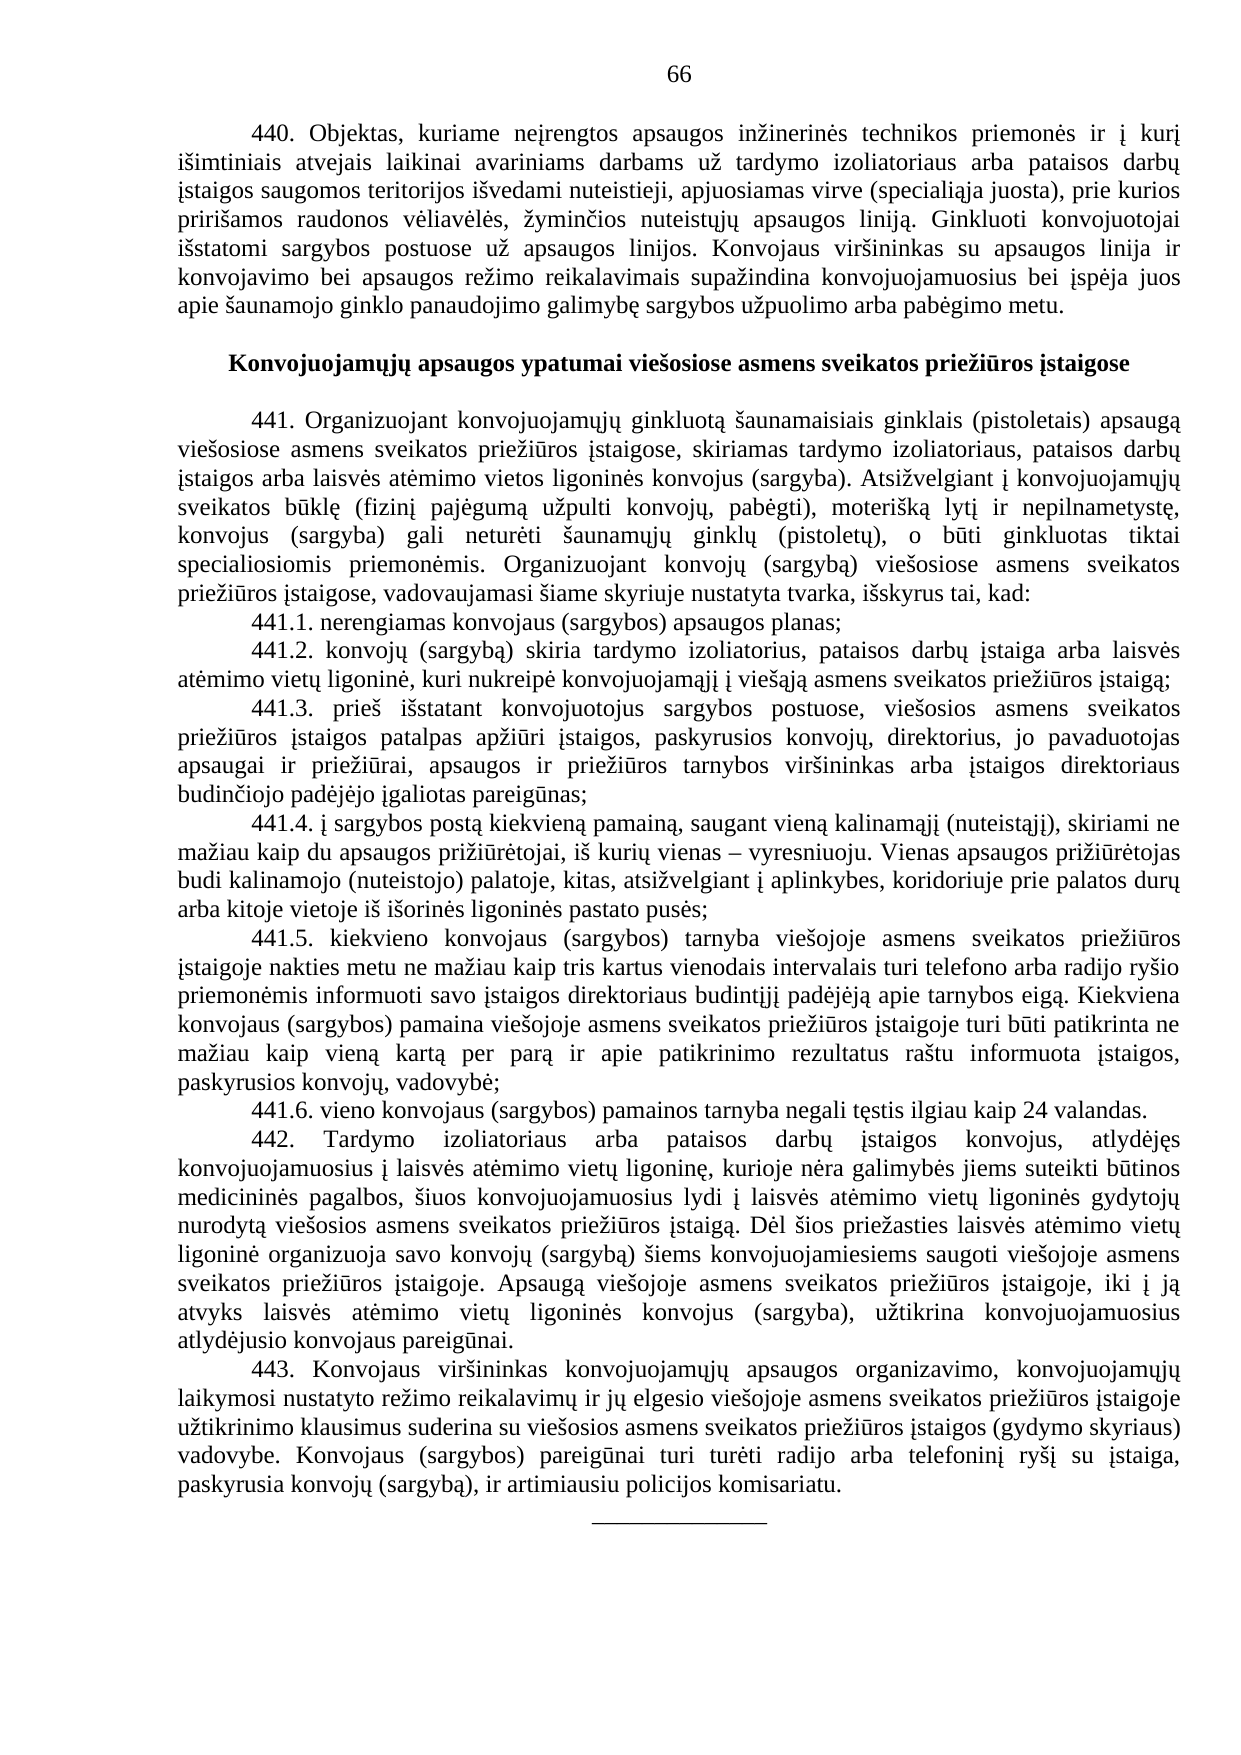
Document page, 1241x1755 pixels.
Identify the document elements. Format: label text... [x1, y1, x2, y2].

text 441.2. konvojų (sargybą) skiria tardymo izoliatorius, pataisos darbų įstaiga arba laisvės atėmimo vietų ligoninė, kuri nukreipė konvojuojamąjį į viešąją asmens sveikatos priežiūros įstaigą; [177, 636, 1181, 693]
text 441. Organizuojant konvojuojamųjų ginkluotą šaunamaisiais ginklais (pistoletais) apsaugą viešosiose asmens sveikatos priežiūros įstaigose, skiriamas tardymo izoliatoriaus, pataisos darbų įstaigos arba laisvės atėmimo vietos ligoninės konvojus (sargyba). Atsižvelgiant į konvojuojamųjų sveikatos būklę (fizinį pajėgumą užpulti konvojų, pabėgti), moterišką lytį ir nepilnametystę, konvojus (sargyba) gali neturėti šaunamųjų ginklų (pistoletų), o būti ginkluotas tiktai specialiosiomis priemonėmis. Organizuojant konvojų (sargybą) viešosiose asmens sveikatos priežiūros įstaigose, vadovaujamasi šiame skyriuje nustatyta tvarka, išskyrus tai, kad: [177, 406, 1181, 607]
text 441.3. prieš išstatant konvojuotojus sargybos postuose, viešosios asmens sveikatos priežiūros įstaigos patalpas apžiūri įstaigos, paskyrusios konvojų, direktorius, jo pavaduotojas apsaugai ir priežiūrai, apsaugos ir priežiūros tarnybos viršininkas arba įstaigos direktoriaus budinčiojo padėjėjo įgaliotas pareigūnas; [177, 693, 1181, 808]
text 440. Objektas, kuriame neįrengtos apsaugos inžinerinės technikos priemonės ir į kurį išimtiniais atvejais laikinai avariniams darbams už tardymo izoliatoriaus arba pataisos darbų įstaigos saugomos teritorijos išvedami nuteistieji, apjuosiamas virve (specialiąja juosta), prie kurios pririšamos raudonos vėliavėlės, žyminčios nuteistųjų apsaugos liniją. Ginkluoti konvojuotojai išstatomi sargybos postuose už apsaugos linijos. Konvojaus viršininkas su apsaugos linija ir konvojavimo bei apsaugos režimo reikalavimais supažindina konvojuojamuosius bei įspėja juos apie šaunamojo ginklo panaudojimo galimybę sargybos užpuolimo arba pabėgimo metu. [177, 118, 1181, 319]
text 443. Konvojaus viršininkas konvojuojamųjų apsaugos organizavimo, konvojuojamųjų laikymosi nustatyto režimo reikalavimų ir jų elgesio viešojoje asmens sveikatos priežiūros įstaigoje užtikrinimo klausimus suderina su viešosios asmens sveikatos priežiūros įstaigos (gydymo skyriaus) vadovybe. Konvojaus (sargybos) pareigūnai turi turėti radijo arba telefoninį ryšį su įstaiga, paskyrusia konvojų (sargybą), ir artimiausiu policijos komisariatu. [177, 1354, 1181, 1498]
text 441.5. kiekvieno konvojaus (sargybos) tarnyba viešojoje asmens sveikatos priežiūros įstaigoje nakties metu ne mažiau kaip tris kartus vienodais intervalais turi telefono arba radijo ryšio priemonėmis informuoti savo įstaigos direktoriaus budintįjį padėjėją apie tarnybos eigą. Kiekviena konvojaus (sargybos) pamaina viešojoje asmens sveikatos priežiūros įstaigoje turi būti patikrinta ne mažiau kaip vieną kartą per parą ir apie patikrinimo rezultatus raštu informuota įstaigos, paskyrusios konvojų, vadovybė; [177, 923, 1181, 1096]
text 442. Tardymo izoliatoriaus arba pataisos darbų įstaigos konvojus, atlydėjęs konvojuojamuosius į laisvės atėmimo vietų ligoninę, kurioje nėra galimybės jiems suteikti būtinos medicininės pagalbos, šiuos konvojuojamuosius lydi į laisvės atėmimo vietų ligoninės gydytojų nurodytą viešosios asmens sveikatos priežiūros įstaigą. Dėl šios priežasties laisvės atėmimo vietų ligoninė organizuoja savo konvojų (sargybą) šiems konvojuojamiesiems saugoti viešojoje asmens sveikatos priežiūros įstaigoje. Apsaugą viešojoje asmens sveikatos priežiūros įstaigoje, iki į ją atvyks laisvės atėmimo vietų ligoninės konvojus (sargyba), užtikrina konvojuojamuosius atlydėjusio konvojaus pareigūnai. [177, 1124, 1181, 1354]
text 441.4. į sargybos postą kiekvieną pamainą, saugant vieną kalinamąjį (nuteistąjį), skiriami ne mažiau kaip du apsaugos prižiūrėtojai, iš kurių vienas – vyresniuoju. Vienas apsaugos prižiūrėtojas budi kalinamojo (nuteistojo) palatoje, kitas, atsižvelgiant į aplinkybes, koridoriuje prie palatos durų arba kitoje vietoje iš išorinės ligoninės pastato pusės; [177, 808, 1181, 923]
text Konvojuojamųjų apsaugos ypatumai viešosiose asmens sveikatos priežiūros įstaigose [177, 348, 1181, 377]
text ______________ [177, 1498, 1181, 1527]
text 441.1. nerengiamas konvojaus (sargybos) apsaugos planas; [177, 607, 1181, 636]
text 441.6. vieno konvojaus (sargybos) pamainos tarnyba negali tęstis ilgiau kaip 24 valandas. [177, 1096, 1181, 1124]
